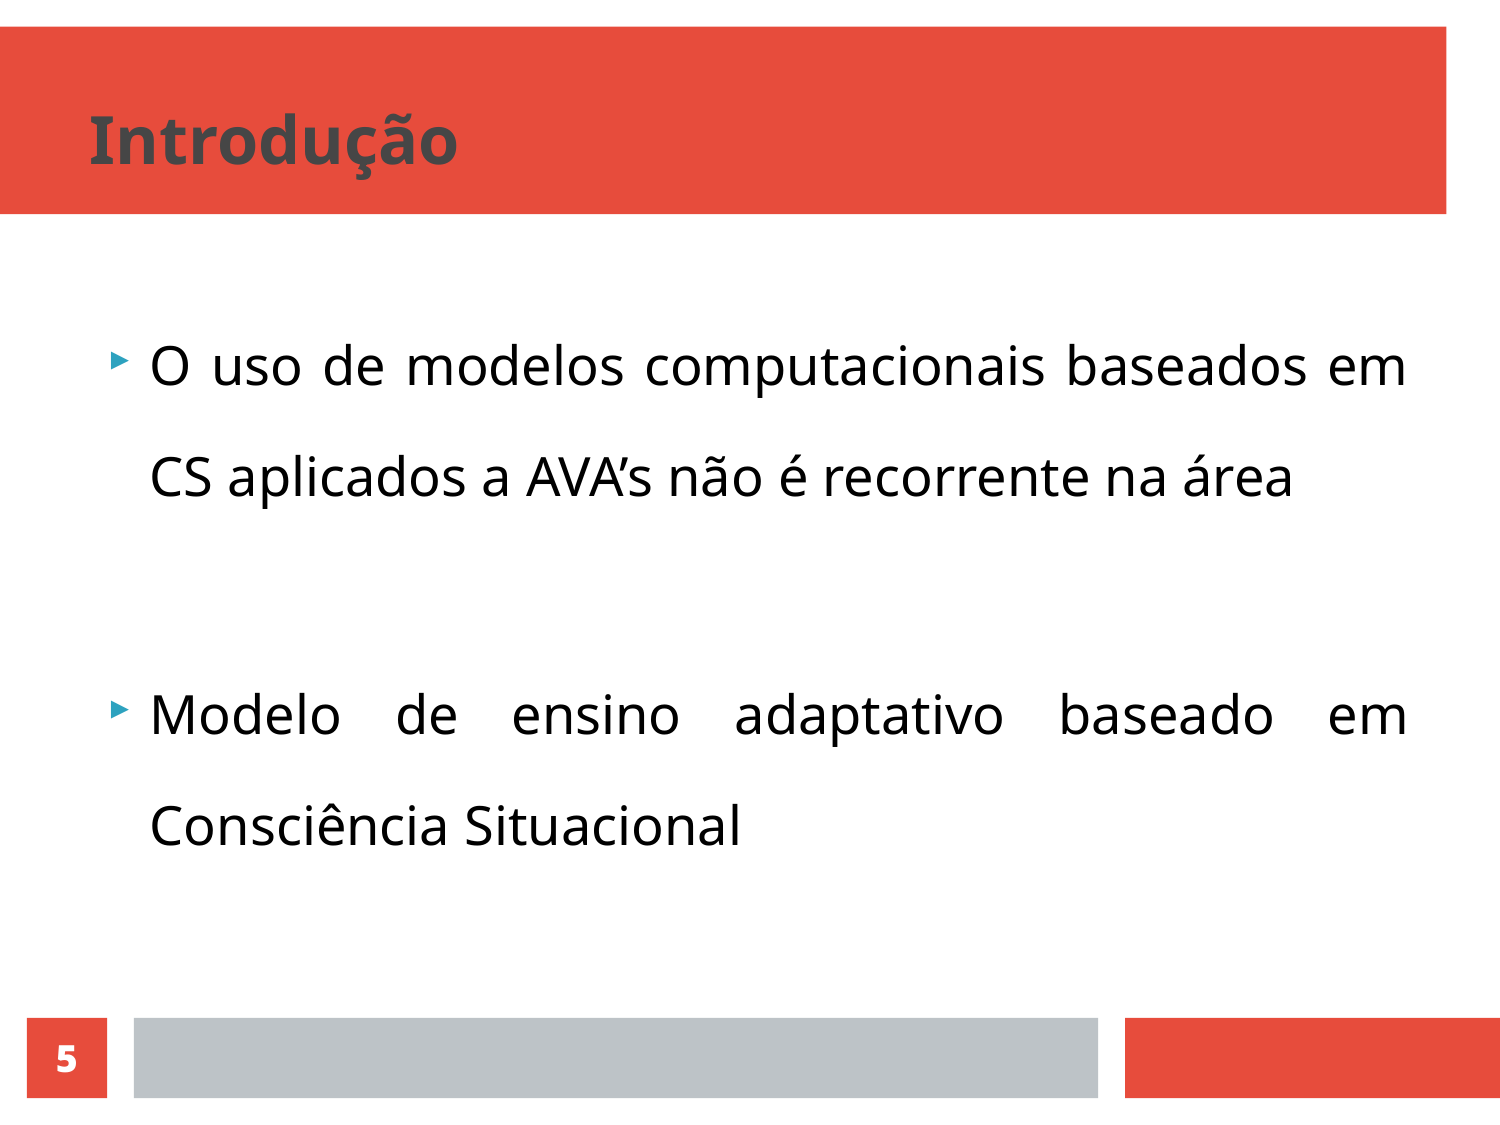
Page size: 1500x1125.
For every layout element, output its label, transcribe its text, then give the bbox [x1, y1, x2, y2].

list O uso de modelos computacionais baseados em CS aplicados a AVA’s não é recorrente na área Modelo de ensino adaptativo baseado em Consciência Situacional [75, 243, 1425, 986]
title Introdução [75, 45, 1425, 233]
